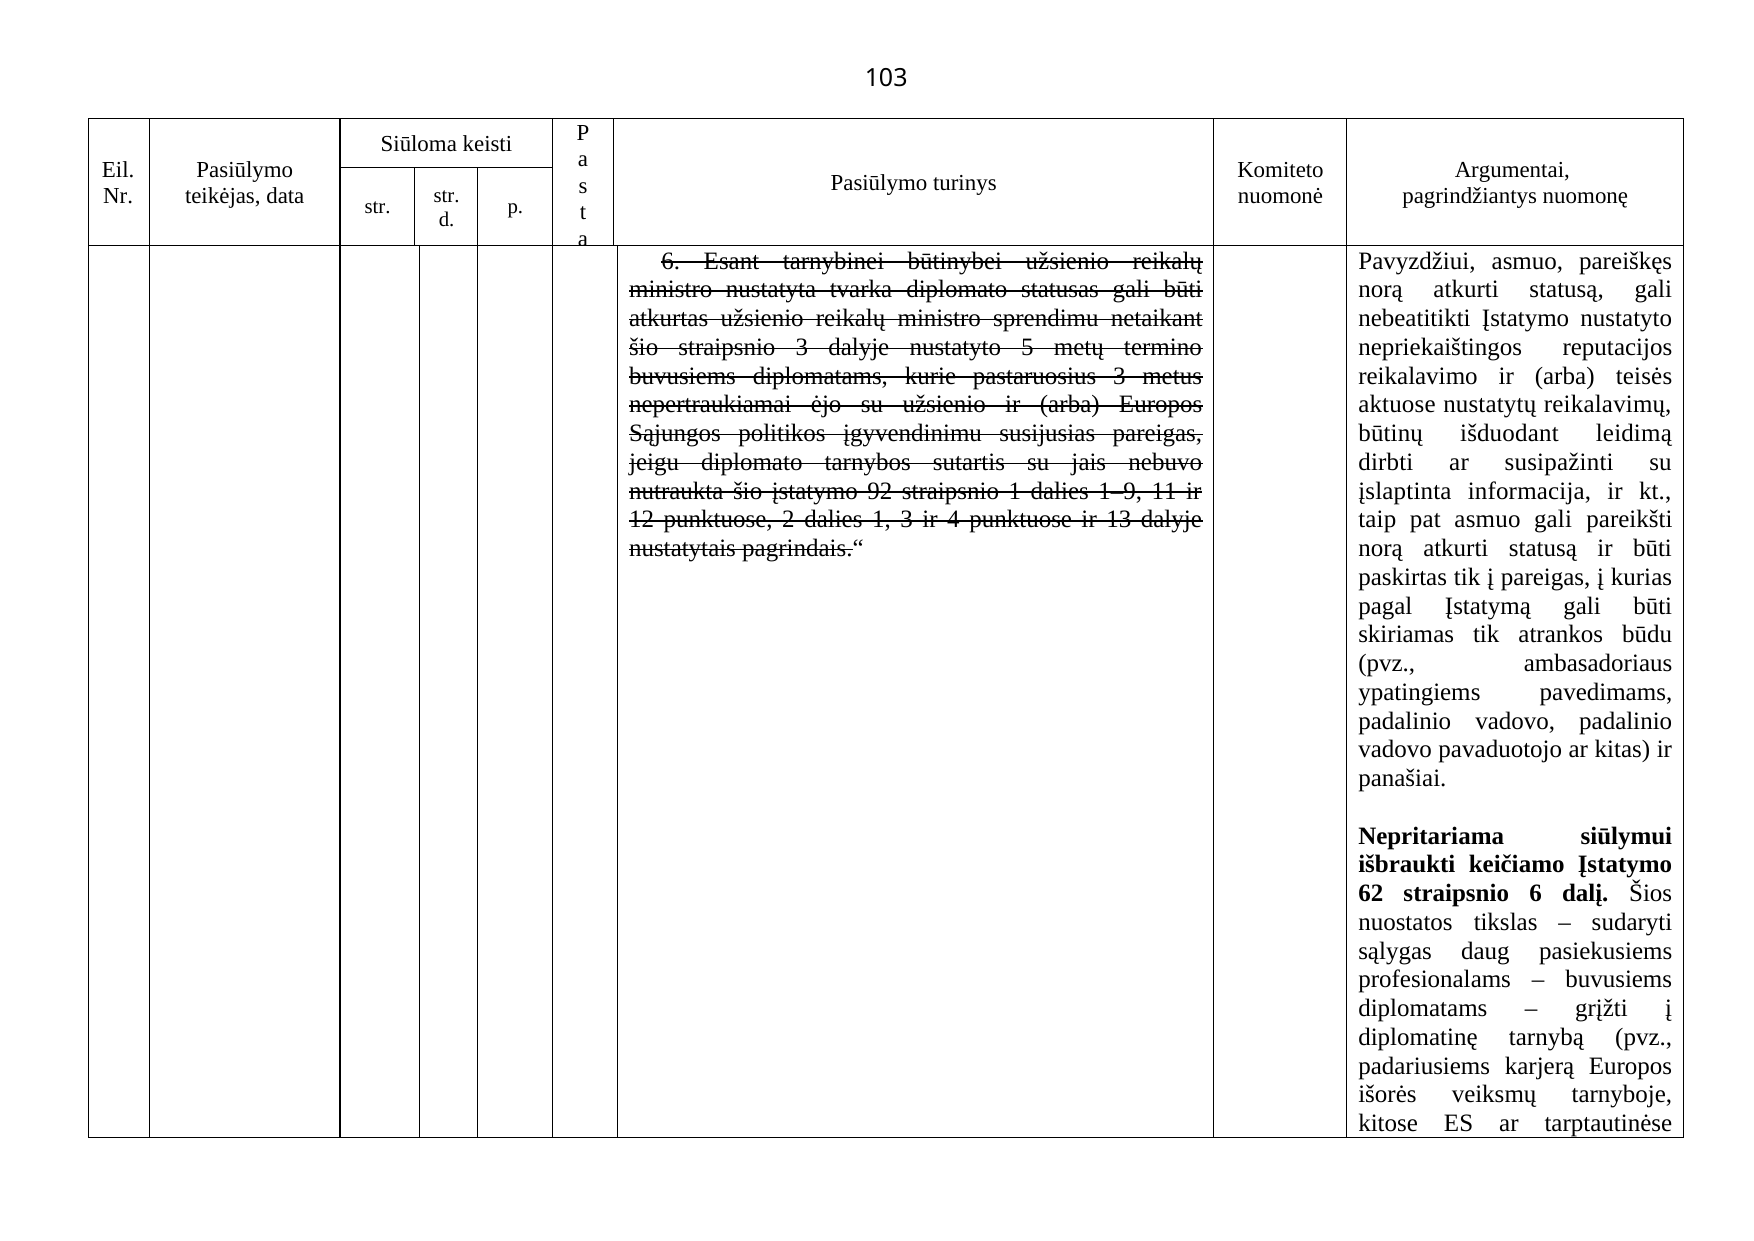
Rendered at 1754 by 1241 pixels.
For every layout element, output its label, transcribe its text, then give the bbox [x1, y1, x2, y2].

table_header Pasiūlymo turinys [614, 119, 1213, 245]
table_header Pastabos [553, 119, 613, 245]
table_cell str. [341, 168, 414, 245]
table_cell str. d. [415, 168, 477, 245]
table_header Komiteto nuomonė [1214, 119, 1346, 245]
table_cell Pavyzdžiui, asmuo, pareiškęs norą atkurti statusą, gali nebeatitikti Įstatymo nustatyto nepriekaištingos reputacijos reikalavimo ir (arba) teisės aktuose nustatytų reikalavimų, būtinų išduodant leidimą dirbti ar susipažinti su įslaptinta informacija, ir kt., taip pat asmuo gali pareikšti norą atkurti statusą ir būti paskirtas tik į pareigas, į kurias pagal Įstatymą gali būti skiriamas tik atrankos būdu (pvz., ambasadoriaus ypatingiems pavedimams, padalinio vadovo, padalinio vadovo pavaduotojo ar kitas) ir panašiai. Nepritariama siūlymui išbraukti keičiamo Įstatymo 62 straipsnio 6 dalį. Šios nuostatos tikslas – sudaryti sąlygas daug pasiekusiems profesionalams – buvusiems diplomatams – grįžti į diplomatinę tarnybą (pvz., padariusiems karjerą Europos išorės veiksmų tarnyboje, kitose ES ar tarptautinėse [1347, 246, 1683, 1137]
table_cell p. [478, 168, 552, 245]
table_header Eil. Nr. [89, 119, 149, 245]
table_cell [341, 246, 419, 1137]
table_cell 6. Esant tarnybinei būtinybei užsienio reikalų ministro nustatyta tvarka diplomato statusas gali būti atkurtas užsienio reikalų ministro sprendimu netaikant šio straipsnio 3 dalyje nustatyto 5 metų termino buvusiems diplomatams, kurie pastaruosius 3 metus nepertraukiamai ėjo su užsienio ir (arba) Europos Sąjungos politikos įgyvendinimu susijusias pareigas, jeigu diplomato tarnybos sutartis su jais nebuvo nutraukta šio įstatymo 92 straipsnio 1 dalies 1–9, 11 ir 12 punktuose, 2 dalies 1, 3 ir 4 punktuose ir 13 dalyje nustatytais pagrindais.“ [618, 246, 1213, 1137]
table_cell [89, 246, 149, 1137]
table_header Siūloma keisti [341, 119, 552, 167]
table_header Pasiūlymo teikėjas, data [150, 119, 339, 245]
table_cell [150, 246, 339, 1137]
table_header Argumentai, pagrindžiantys nuomonę [1347, 119, 1683, 245]
table_cell [478, 246, 552, 1137]
table_cell [420, 246, 477, 1137]
table_cell [1214, 246, 1346, 1137]
table_cell [553, 246, 617, 1137]
